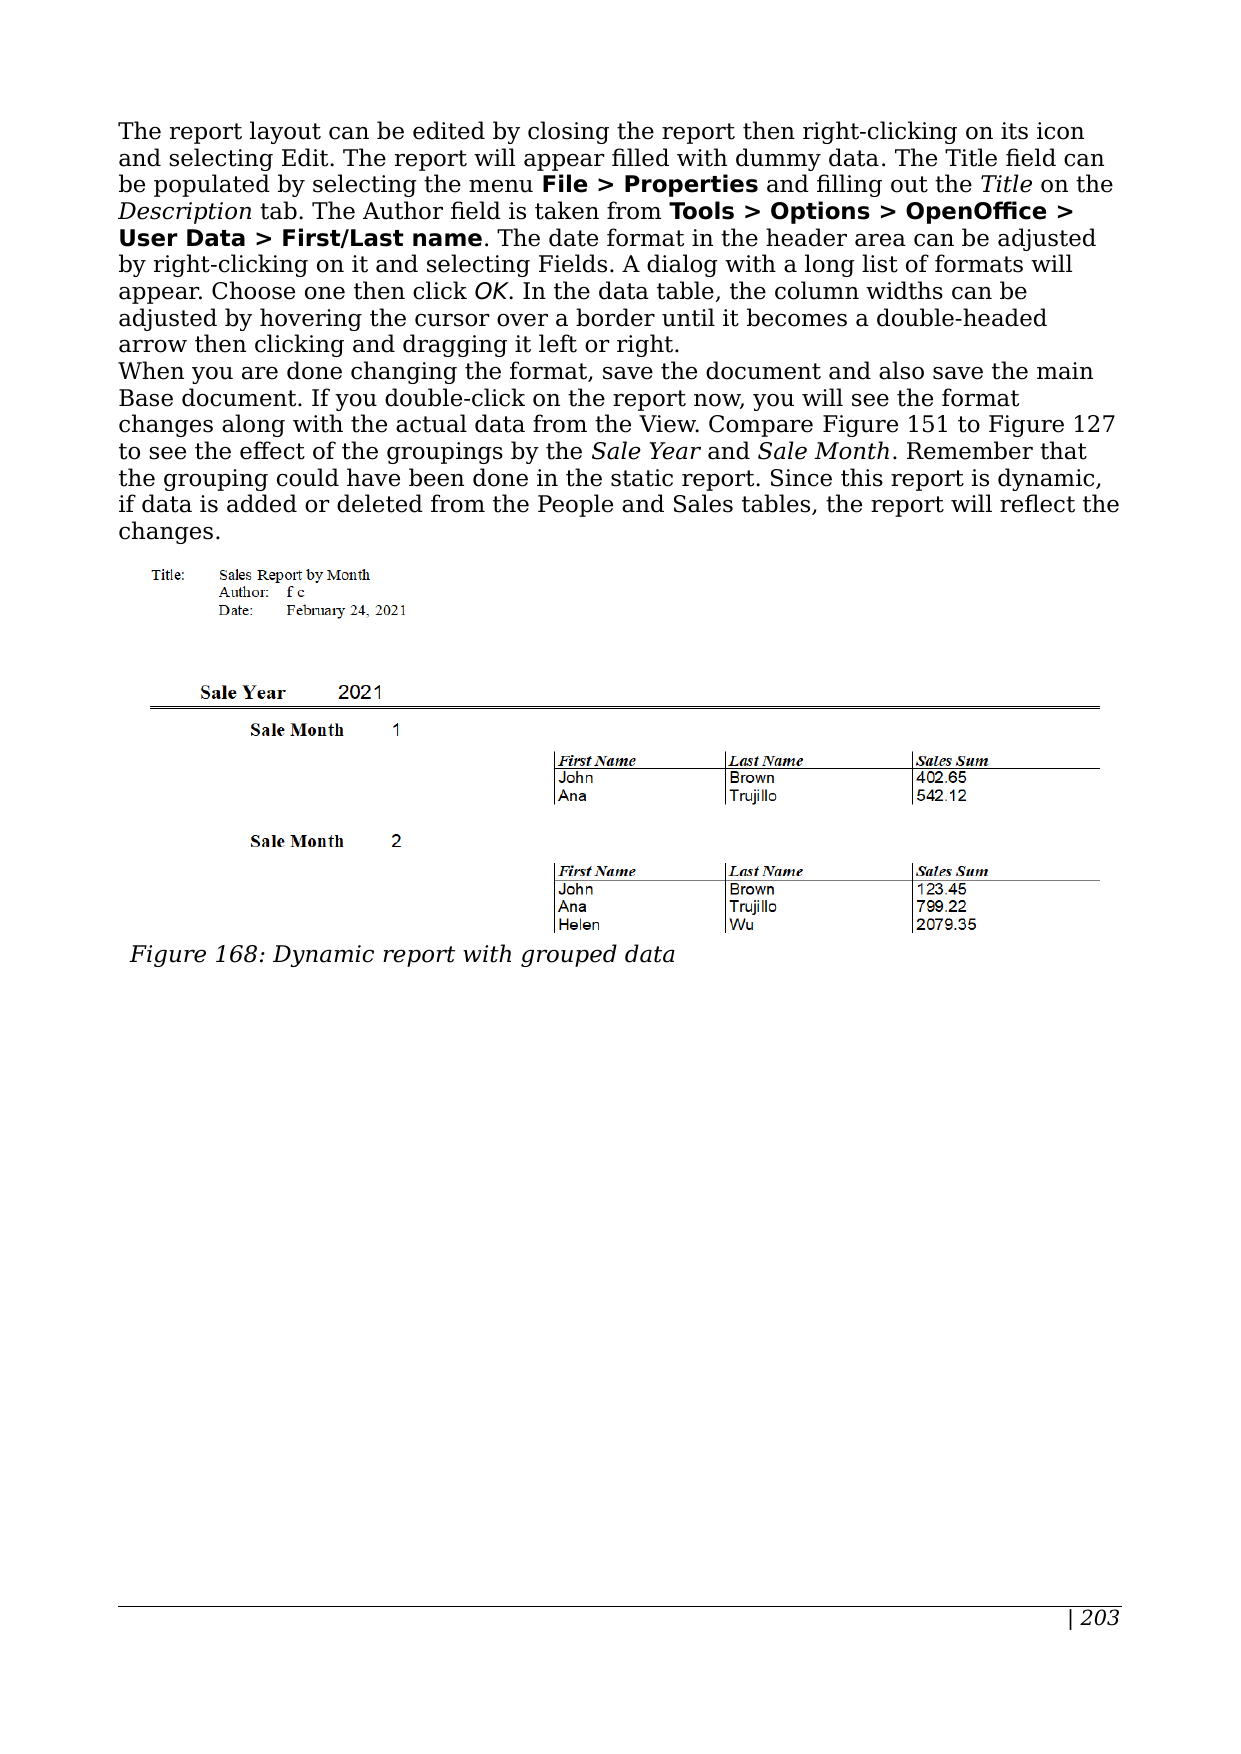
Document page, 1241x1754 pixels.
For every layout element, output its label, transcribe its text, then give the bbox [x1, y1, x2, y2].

text Figure 168: Dynamic report with grouped data [130, 938, 1110, 968]
text The report layout can be edited by closing the report then right-clicking on its icon and selecting Edit. The report will appear filled with dummy data. The Title field can be populated by selecting the menu File > Properties and filling out the Title on the Description tab. The Author field is taken from Tools > Options > OpenOffice > User Data > First/Last name. The date format in the header area can be adjusted by right-clicking on it and selecting Fields. A dialog with a long list of formats will appear. Choose one then click OK. In the data table, the column widths can be adjusted by hovering the cursor over a border until it becomes a double-headed arrow then clicking and dragging it left or right. [118, 118, 1122, 358]
picture [135, 557, 1105, 942]
text When you are done changing the format, save the document and also save the main Base document. If you double-click on the report now, you will see the format changes along with the actual data from the View. Compare Figure 151 to Figure 127 to see the effect of the groupings by the Sale Year and Sale Month. Remember that the grouping could have been done in the static report. Since this report is dynamic, if data is added or deleted from the People and Sales tables, the report will reflect the changes. [118, 358, 1122, 545]
